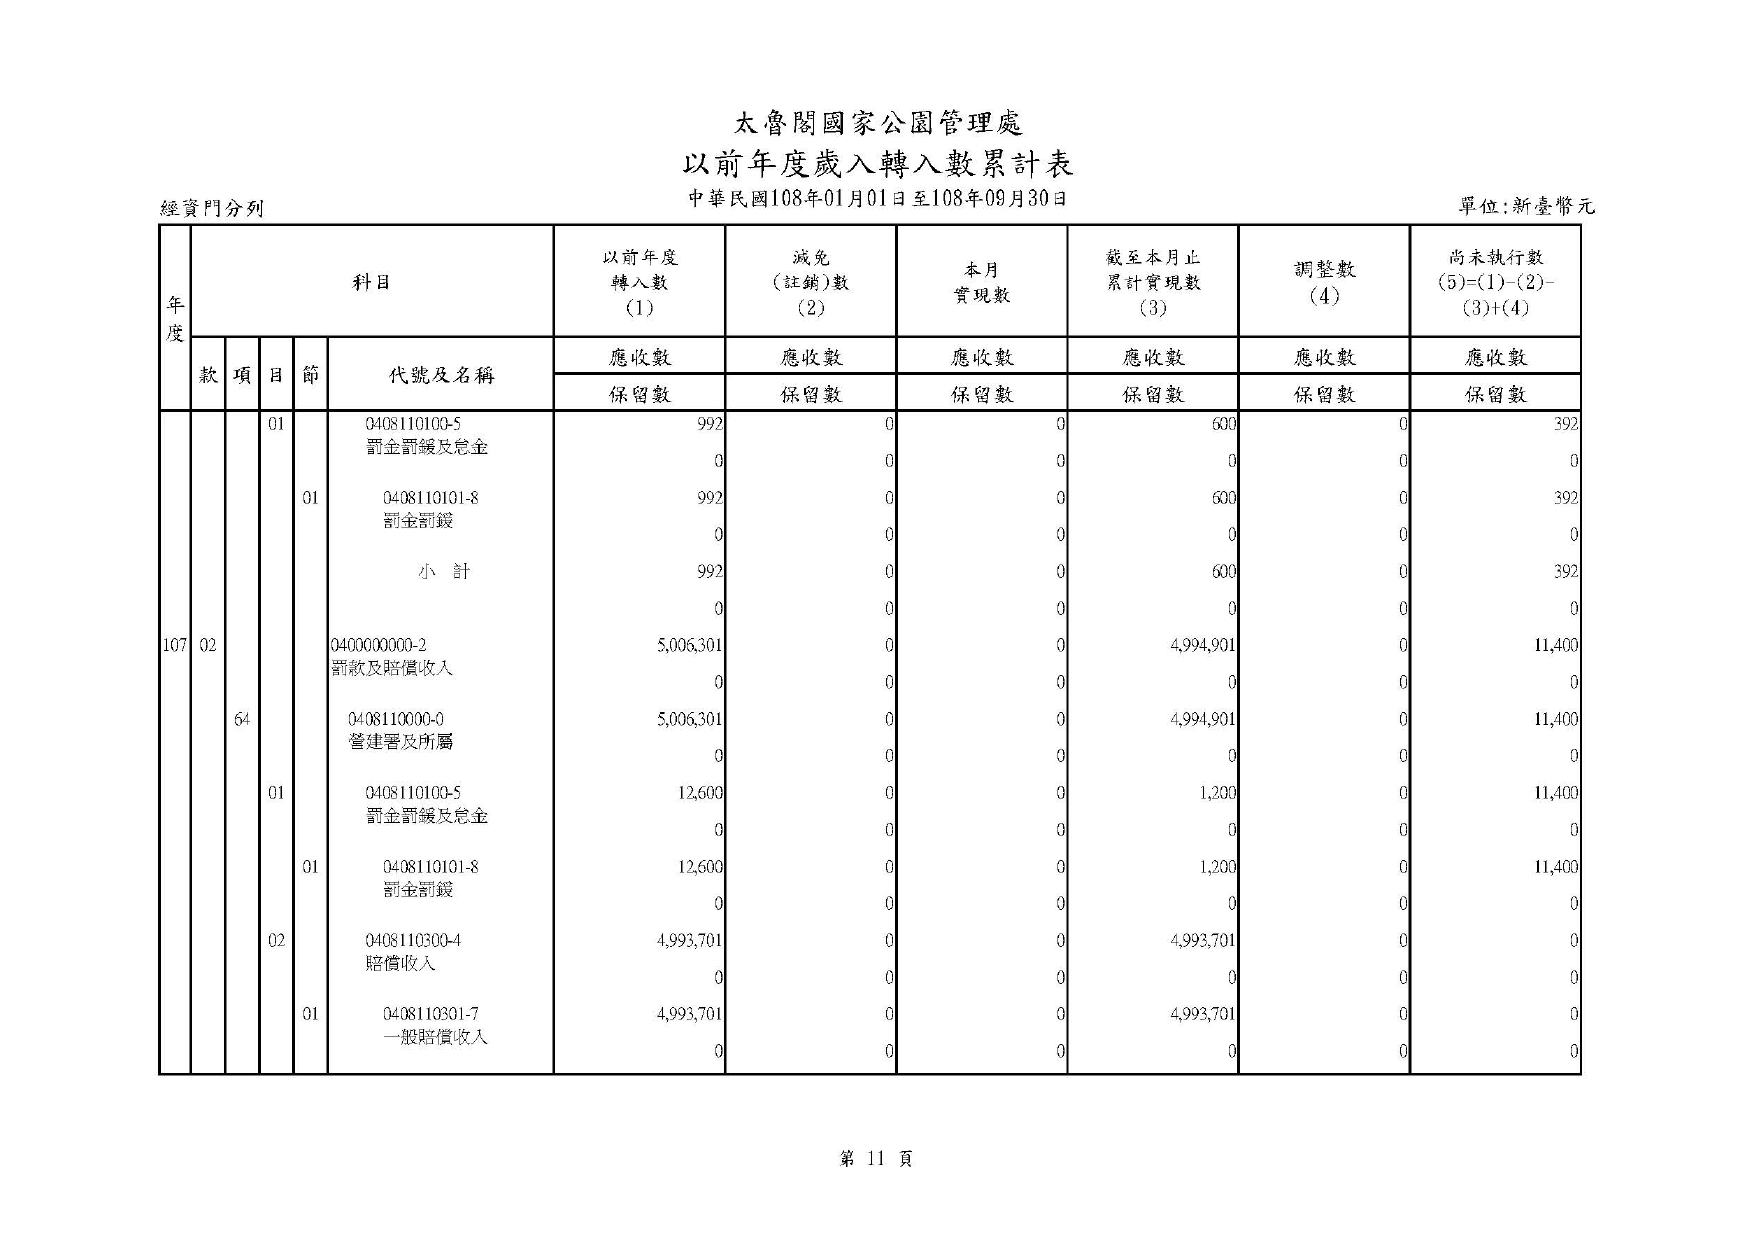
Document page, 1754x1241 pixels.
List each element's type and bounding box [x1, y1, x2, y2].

picture [59, 59, 1695, 1216]
